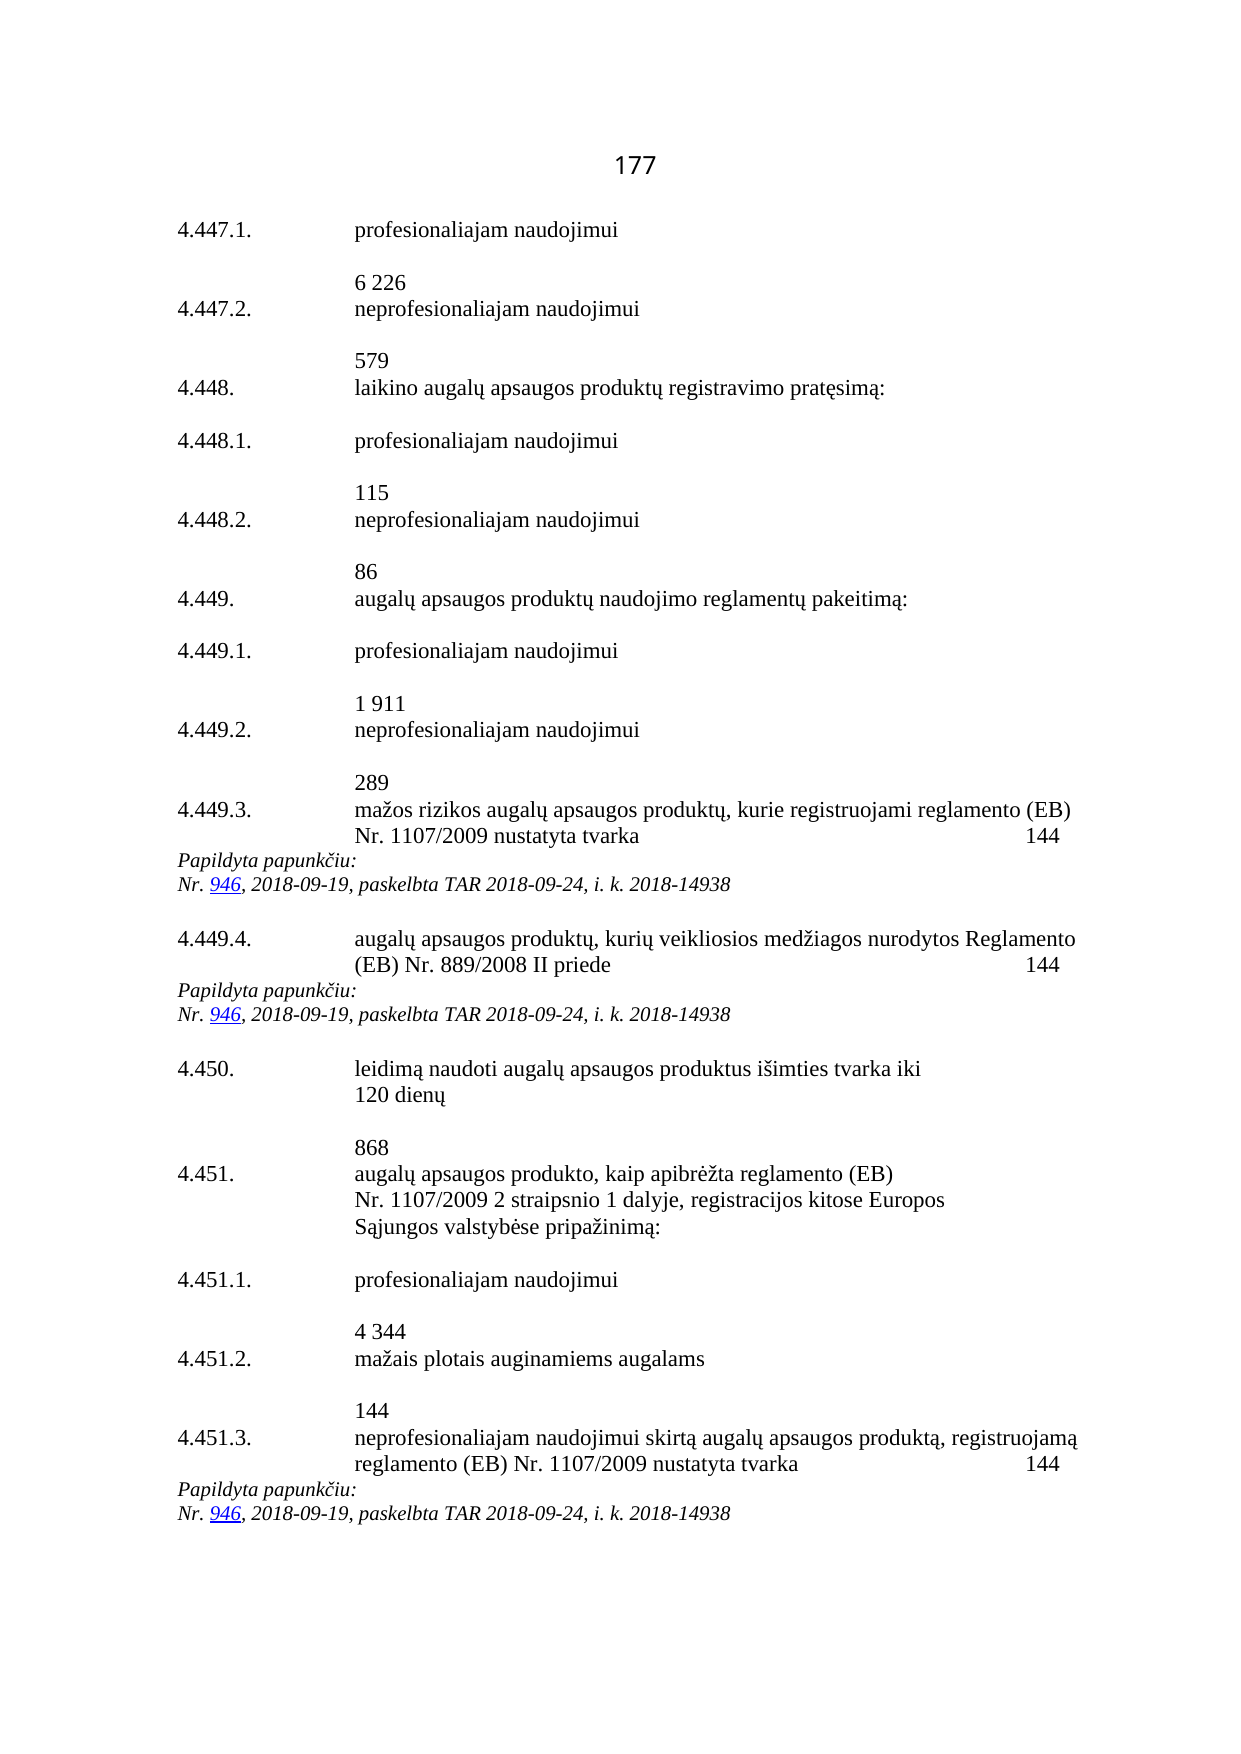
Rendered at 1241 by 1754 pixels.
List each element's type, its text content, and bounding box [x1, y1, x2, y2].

text 4.449. augalų apsaugos produktų naudojimo reglamentų pakeitimą: [177, 585, 945, 637]
text Nr. 946, 2018-09-19, paskelbta TAR 2018-09-24, i. k. 2018-14938 [177, 872, 1093, 896]
text Papildyta papunkčiu: [177, 978, 1093, 1002]
text 120 dienų 868 [354, 1081, 945, 1160]
text 4.451.3. neprofesionaliajam naudojimui skirtą augalų apsaugos produktą, registruojamą reglamento (EB) Nr. 1107/2009 nustatyta tvarka 144 [177, 1424, 1093, 1476]
text 4.449.3. mažos rizikos augalų apsaugos produktų, kurie registruojami reglamento (EB) Nr. 1107/2009 nustatyta tvarka 144 [177, 796, 1093, 848]
text 4.451.2. mažais plotais auginamiems augalams 144 [177, 1345, 945, 1424]
text Nr. 1107/2009 2 straipsnio 1 dalyje, registracijos kitose Europos [354, 1187, 945, 1213]
text 4.450. leidimą naudoti augalų apsaugos produktus išimties tvarka iki [177, 1055, 945, 1081]
text 4.447.1. profesionaliajam naudojimui 6 226 [177, 216, 945, 295]
text 4.449.4. augalų apsaugos produktų, kurių veikliosios medžiagos nurodytos Reglamento (EB) Nr. 889/2008 II priede 144 [177, 925, 1093, 978]
text Nr. 946, 2018-09-19, paskelbta TAR 2018-09-24, i. k. 2018-14938 [177, 1002, 1093, 1026]
text 4.448.2. neprofesionaliajam naudojimui 86 [177, 506, 945, 585]
text 4.448.1. profesionaliajam naudojimui 115 [177, 427, 945, 506]
text Nr. 946, 2018-09-19, paskelbta TAR 2018-09-24, i. k. 2018-14938 [177, 1501, 1093, 1524]
text 4.448. laikino augalų apsaugos produktų registravimo pratęsimą: [177, 374, 945, 427]
text 4.451.1. profesionaliajam naudojimui 4 344 [177, 1266, 945, 1345]
text 4.447.2. neprofesionaliajam naudojimui 579 [177, 295, 945, 374]
text Papildyta papunkčiu: [177, 1476, 1093, 1501]
text 4.449.2. neprofesionaliajam naudojimui 289 [177, 717, 945, 796]
text Sąjungos valstybėse pripažinimą: [354, 1213, 945, 1266]
text 4.449.1. profesionaliajam naudojimui 1 911 [177, 637, 945, 717]
text 4.451. augalų apsaugos produkto, kaip apibrėžta reglamento (EB) [177, 1160, 945, 1187]
text Papildyta papunkčiu: [177, 848, 1093, 872]
